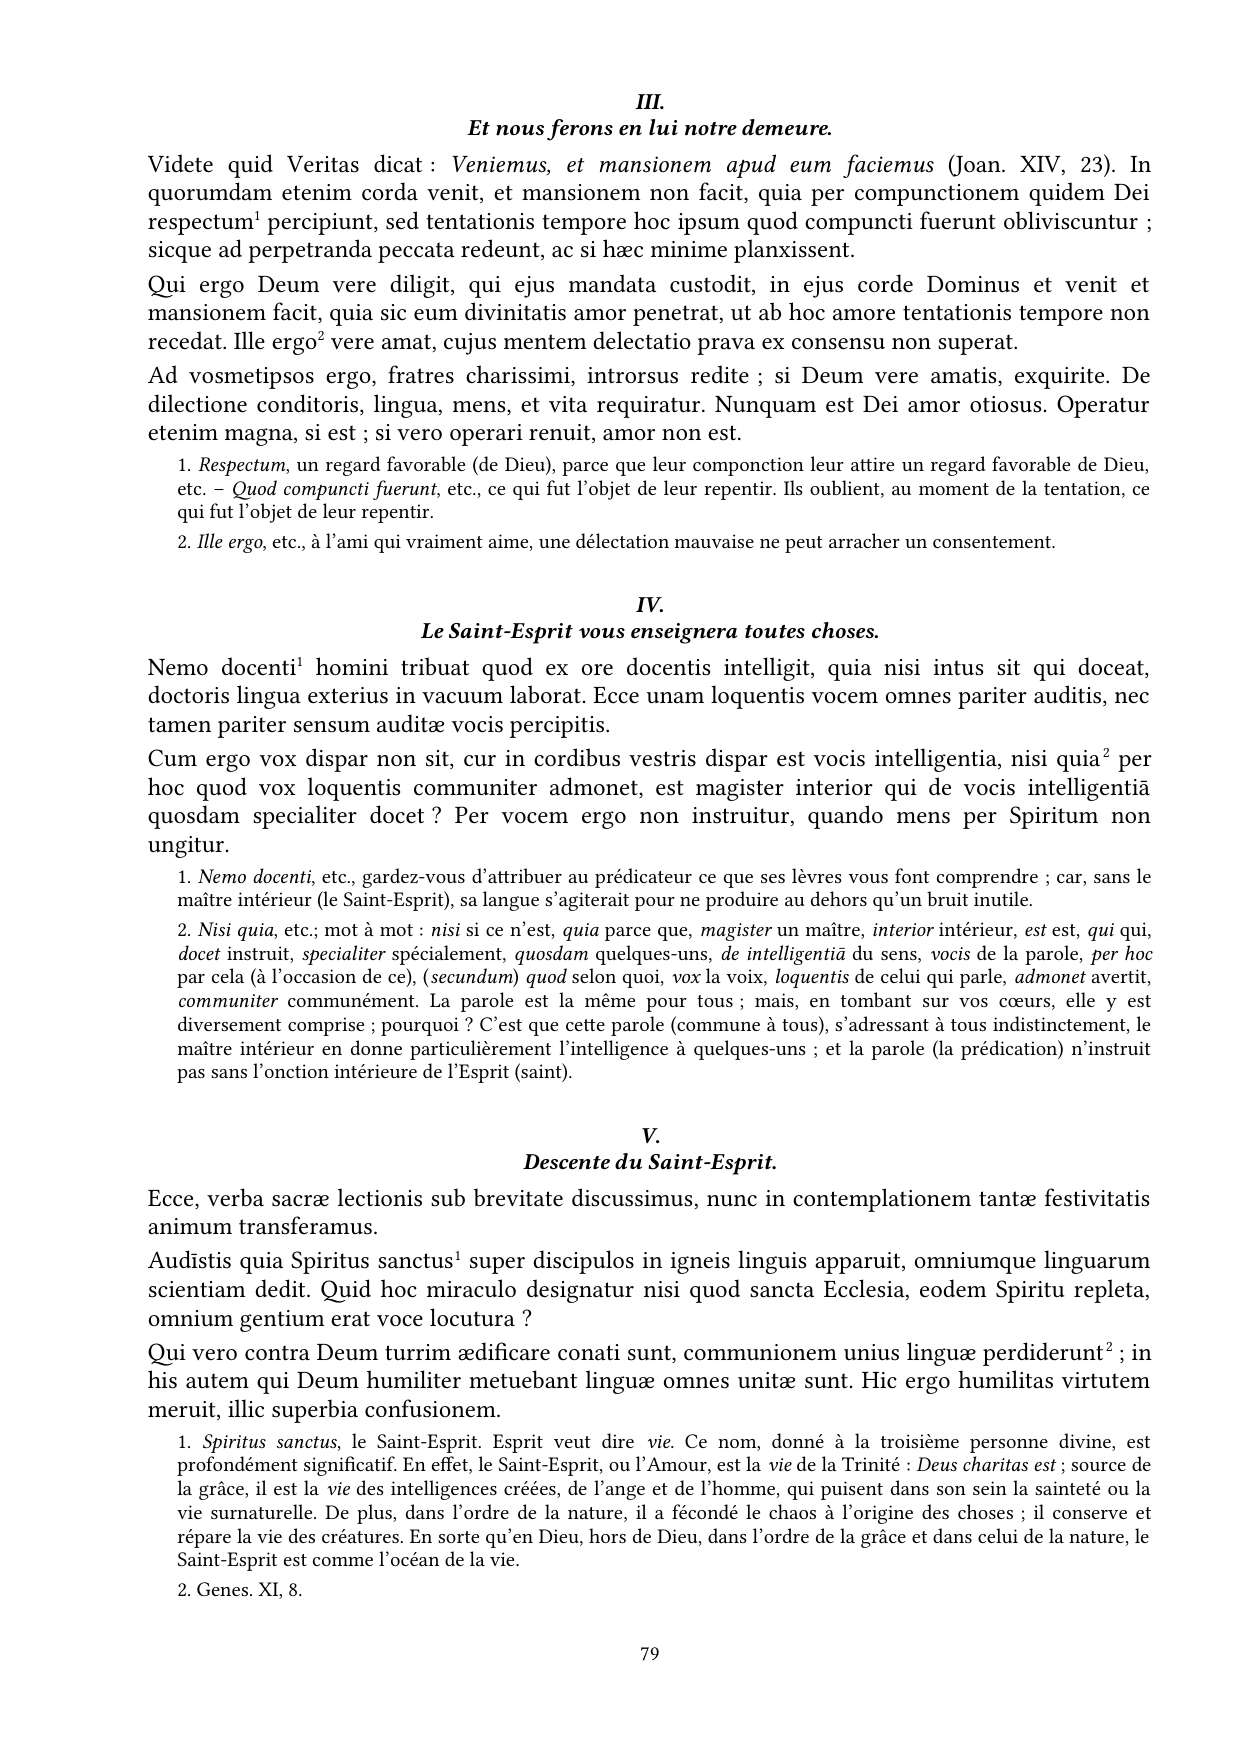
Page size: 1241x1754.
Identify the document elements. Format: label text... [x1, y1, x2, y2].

text Qui vero contra Deum turrim ædificare conati sunt, communionem unius linguæ perdiderunt2 ; in his autem qui Deum humiliter metuebant linguæ omnes unitæ sunt. Hic ergo humilitas virtutem meruit, illic superbia confusionem. [148, 1338, 1152, 1424]
text 2. Genes. XI, 8. [177, 1578, 1152, 1602]
text V. Descente du Saint-Esprit. [148, 1122, 1152, 1175]
text IV. Le Saint-Esprit vous enseignera toutes choses. [148, 592, 1152, 644]
text III. Et nous ferons en lui notre demeure. [148, 88, 1152, 141]
text Videte quid Veritas dicat : Veniemus, et mansionem apud eum faciemus (Joan. XIV, 23). In quorumdam etenim corda venit, et mansionem non facit, quia per compunctionem quidem Dei respectum1 percipiunt, sed tentationis tempore hoc ipsum quod compuncti fuerunt obliviscuntur ; sicque ad perpetranda peccata redeunt, ac si hæc minime planxissent. [148, 150, 1152, 264]
text 2. Nisi quia, etc.; mot à mot : nisi si ce n’est, quia parce que, magister un maître, interior intérieur, est est, qui qui, docet instruit, specialiter spécialement, quosdam quelques-uns, de intelligentiā du sens, vocis de la parole, per hoc par cela (à l’occasion de ce), (secundum) quod selon quoi, vox la voix, loquentis de celui qui parle, admonet avertit, communiter communément. La parole est la même pour tous ; mais, en tombant sur vos cœurs, elle y est diversement comprise ; pourquoi ? C’est que cette parole (commune à tous), s’adressant à tous indistinctement, le maître intérieur en donne particulièrement l’intelligence à quelques-uns ; et la parole (la prédication) n’instruit pas sans l’onction intérieure de l’Esprit (saint). [177, 918, 1152, 1084]
text 1. Respectum, un regard favorable (de Dieu), parce que leur componction leur attire un regard favorable de Dieu, etc. – Quod compuncti fuerunt, etc., ce qui fut l’objet de leur repentir. Ils oublient, au moment de la tentation, ce qui fut l’objet de leur repentir. [177, 453, 1152, 524]
text Nemo docenti1 homini tribuat quod ex ore docentis intelligit, quia nisi intus sit qui doceat, doctoris lingua exterius in vacuum laborat. Ecce unam loquentis vocem omnes pariter auditis, nec tamen pariter sensum auditæ vocis percipitis. [148, 653, 1152, 739]
text Qui ergo Deum vere diligit, qui ejus mandata custodit, in ejus corde Dominus et venit et mansionem facit, quia sic eum divinitatis amor penetrat, ut ab hoc amore tentationis tempore non recedat. Ille ergo2 vere amat, cujus mentem delectatio prava ex consensu non superat. [148, 270, 1152, 355]
text 1. Nemo docenti, etc., gardez-vous d’attribuer au prédicateur ce que ses lèvres vous font comprendre ; car, sans le maître intérieur (le Saint-Esprit), sa langue s’agiterait pour ne produire au dehors qu’un bruit inutile. [177, 864, 1152, 912]
text 2. Ille ergo, etc., à l’ami qui vraiment aime, une délectation mauvaise ne peut arracher un consentement. [177, 530, 1152, 553]
text Cum ergo vox dispar non sit, cur in cordibus vestris dispar est vocis intelligentia, nisi quia2 per hoc quod vox loquentis communiter admonet, est magister interior qui de vocis intelligentiā quosdam specialiter docet ? Per vocem ergo non instruitur, quando mens per Spiritum non ungitur. [148, 744, 1152, 859]
text 1. Spiritus sanctus, le Saint-Esprit. Esprit veut dire vie. Ce nom, donné à la troisième personne divine, est profondément significatif. En effet, le Saint-Esprit, ou l’Amour, est la vie de la Trinité : Deus charitas est ; source de la grâce, il est la vie des intelligences créées, de l’ange et de l’homme, qui puisent dans son sein la sainteté ou la vie surnaturelle. De plus, dans l’ordre de la nature, il a fécondé le chaos à l’origine des choses ; il conserve et répare la vie des créatures. En sorte qu’en Dieu, hors de Dieu, dans l’ordre de la grâce et dans celui de la nature, le Saint-Esprit est comme l’océan de la vie. [177, 1429, 1152, 1572]
text Audīstis quia Spiritus sanctus1 super discipulos in igneis linguis apparuit, omniumque linguarum scientiam dedit. Quid hoc miraculo designatur nisi quod sancta Ecclesia, eodem Spiritu repleta, omnium gentium erat voce locutura ? [148, 1247, 1152, 1332]
text Ad vosmetipsos ergo, fratres charissimi, introrsus redite ; si Deum vere amatis, exquirite. De dilectione conditoris, lingua, mens, et vita requiratur. Nunquam est Dei amor otiosus. Operatur etenim magna, si est ; si vero operari renuit, amor non est. [148, 361, 1152, 447]
text Ecce, verba sacræ lectionis sub brevitate discussimus, nunc in contemplationem tantæ festivitatis animum transferamus. [148, 1184, 1152, 1241]
